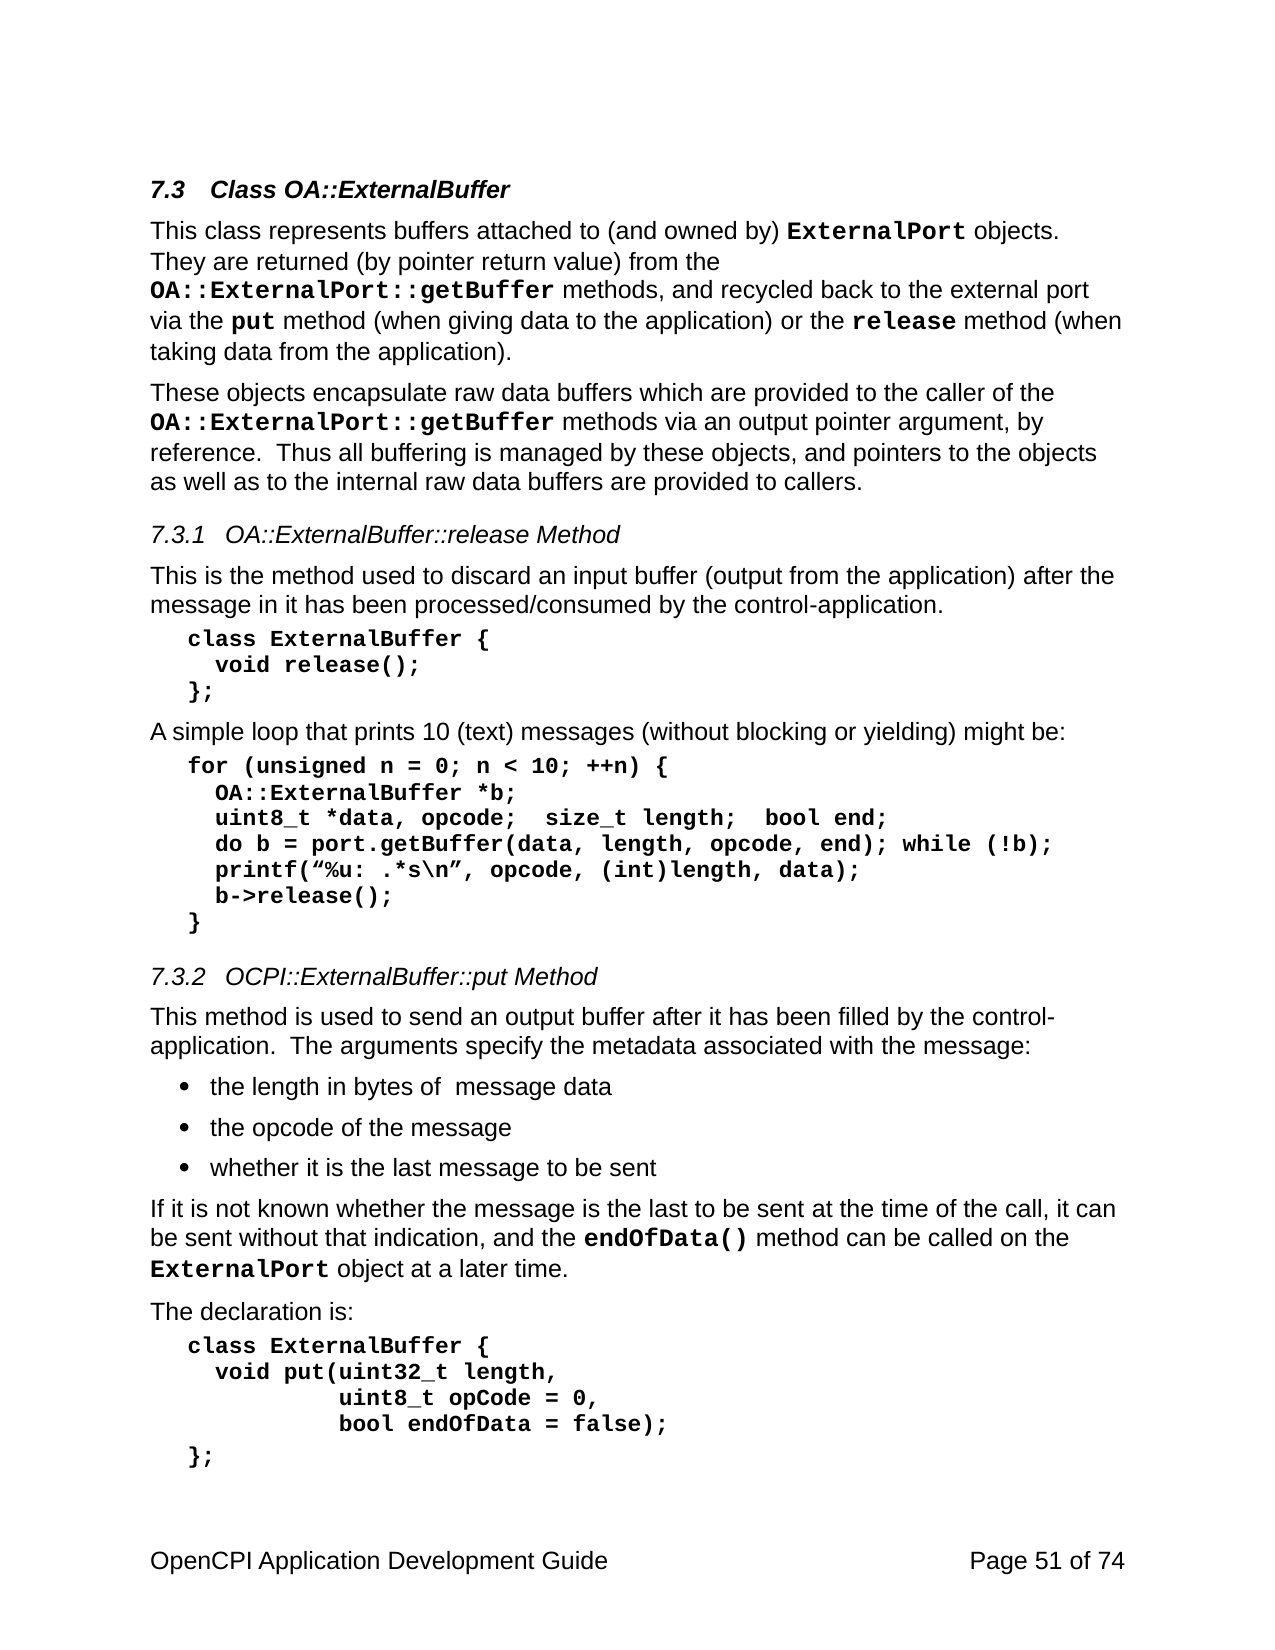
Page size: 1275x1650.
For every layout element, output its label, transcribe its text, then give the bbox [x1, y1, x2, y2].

list the opcode of the message [180, 1112, 1125, 1141]
text for (unsigned n = 0; n < 10; ++n) { OA::ExternalBuffer *b; uint8_t *data, opcode; size_t length; bool end; do b = port.getBuffer(data, length, opcode, end); while (!b); printf(“%u: .*s\n”, opcode, (int)length, data); b->release(); } [187, 755, 1125, 936]
text class ExternalBuffer { void release(); }; [187, 627, 1125, 705]
text This is the method used to discard an input buffer (output from the application) after the message in it has been processed/consumed by the control-application. [150, 561, 1125, 618]
list whether it is the last message to be sent [180, 1153, 1125, 1182]
subtitle OA::ExternalBuffer::release Method [150, 520, 1125, 549]
text The declaration is: [150, 1297, 1125, 1326]
text class ExternalBuffer { void put(uint32_t length, uint8_t opCode = 0, bool endOfData = false); [187, 1334, 1125, 1438]
subtitle OCPI::ExternalBuffer::put Method [150, 961, 1125, 990]
text These objects encapsulate raw data buffers which are provided to the caller of the OA::ExternalPort::getBuffer methods via an output pointer argument, by reference. Thus all buffering is managed by these objects, and pointers to the objects as well as to the internal raw data buffers are provided to callers. [150, 378, 1125, 495]
text A simple loop that prints 10 (text) messages (without blocking or yielding) might be: [150, 717, 1125, 746]
text This method is used to send an output buffer after it has been filled by the control-application. The arguments specify the metadata associated with the message: [150, 1002, 1125, 1060]
list the length in bytes of message data [180, 1072, 1125, 1101]
text If it is not known whether the message is the last to be sent at the time of the call, it can be sent without that indication, and the endOfData() method can be called on the ExternalPort object at a later time. [150, 1194, 1125, 1285]
text }; [187, 1444, 1125, 1470]
text This class represents buffers attached to (and owned by) ExternalPort objects. They are returned (by pointer return value) from the OA::ExternalPort::getBuffer methods, and recycled back to the external port via the put method (when giving data to the application) or the release method (when taking data from the application). [150, 216, 1125, 366]
subtitle Class OA::ExternalBuffer [150, 175, 1125, 204]
